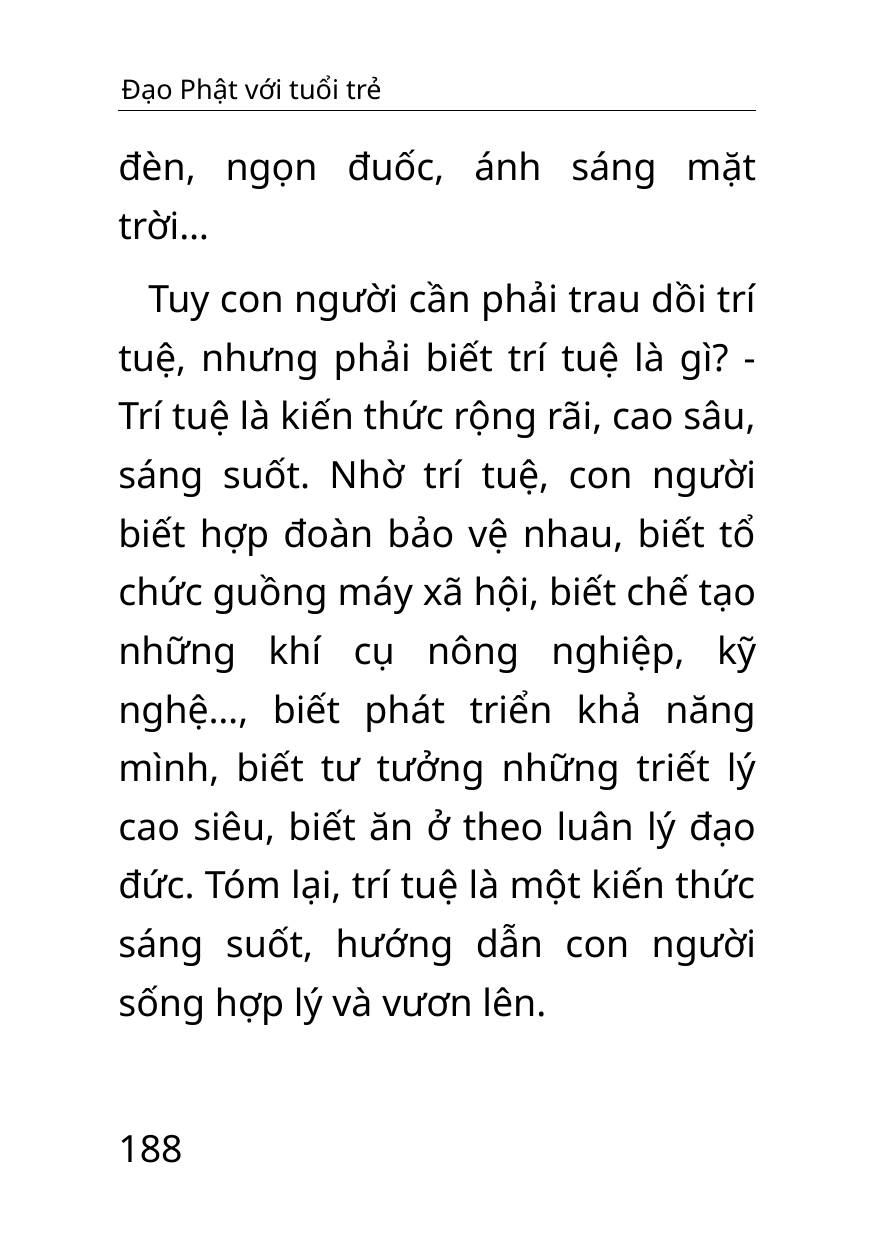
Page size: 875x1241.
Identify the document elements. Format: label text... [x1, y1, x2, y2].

text Tuy con người cần phải trau dồi trí tuệ, nhưng phải biết trí tuệ là gì? - Trí tuệ là kiến thức rộng rãi, cao sâu, sáng suốt. Nhờ trí tuệ, con người biết hợp đoàn bảo vệ nhau, biết tổ chức guồng máy xã hội, biết chế tạo những khí cụ nông nghiệp, kỹ nghệ…, biết phát triển khả năng mình, biết tư tưởng những triết lý cao siêu, biết ăn ở theo luân lý đạo đức. Tóm lại, trí tuệ là một kiến thức sáng suốt, hướng dẫn con người sống hợp lý và vươn lên. [118, 272, 756, 1027]
text đèn, ngọn đuốc, ánh sáng mặt trời… [118, 141, 756, 250]
